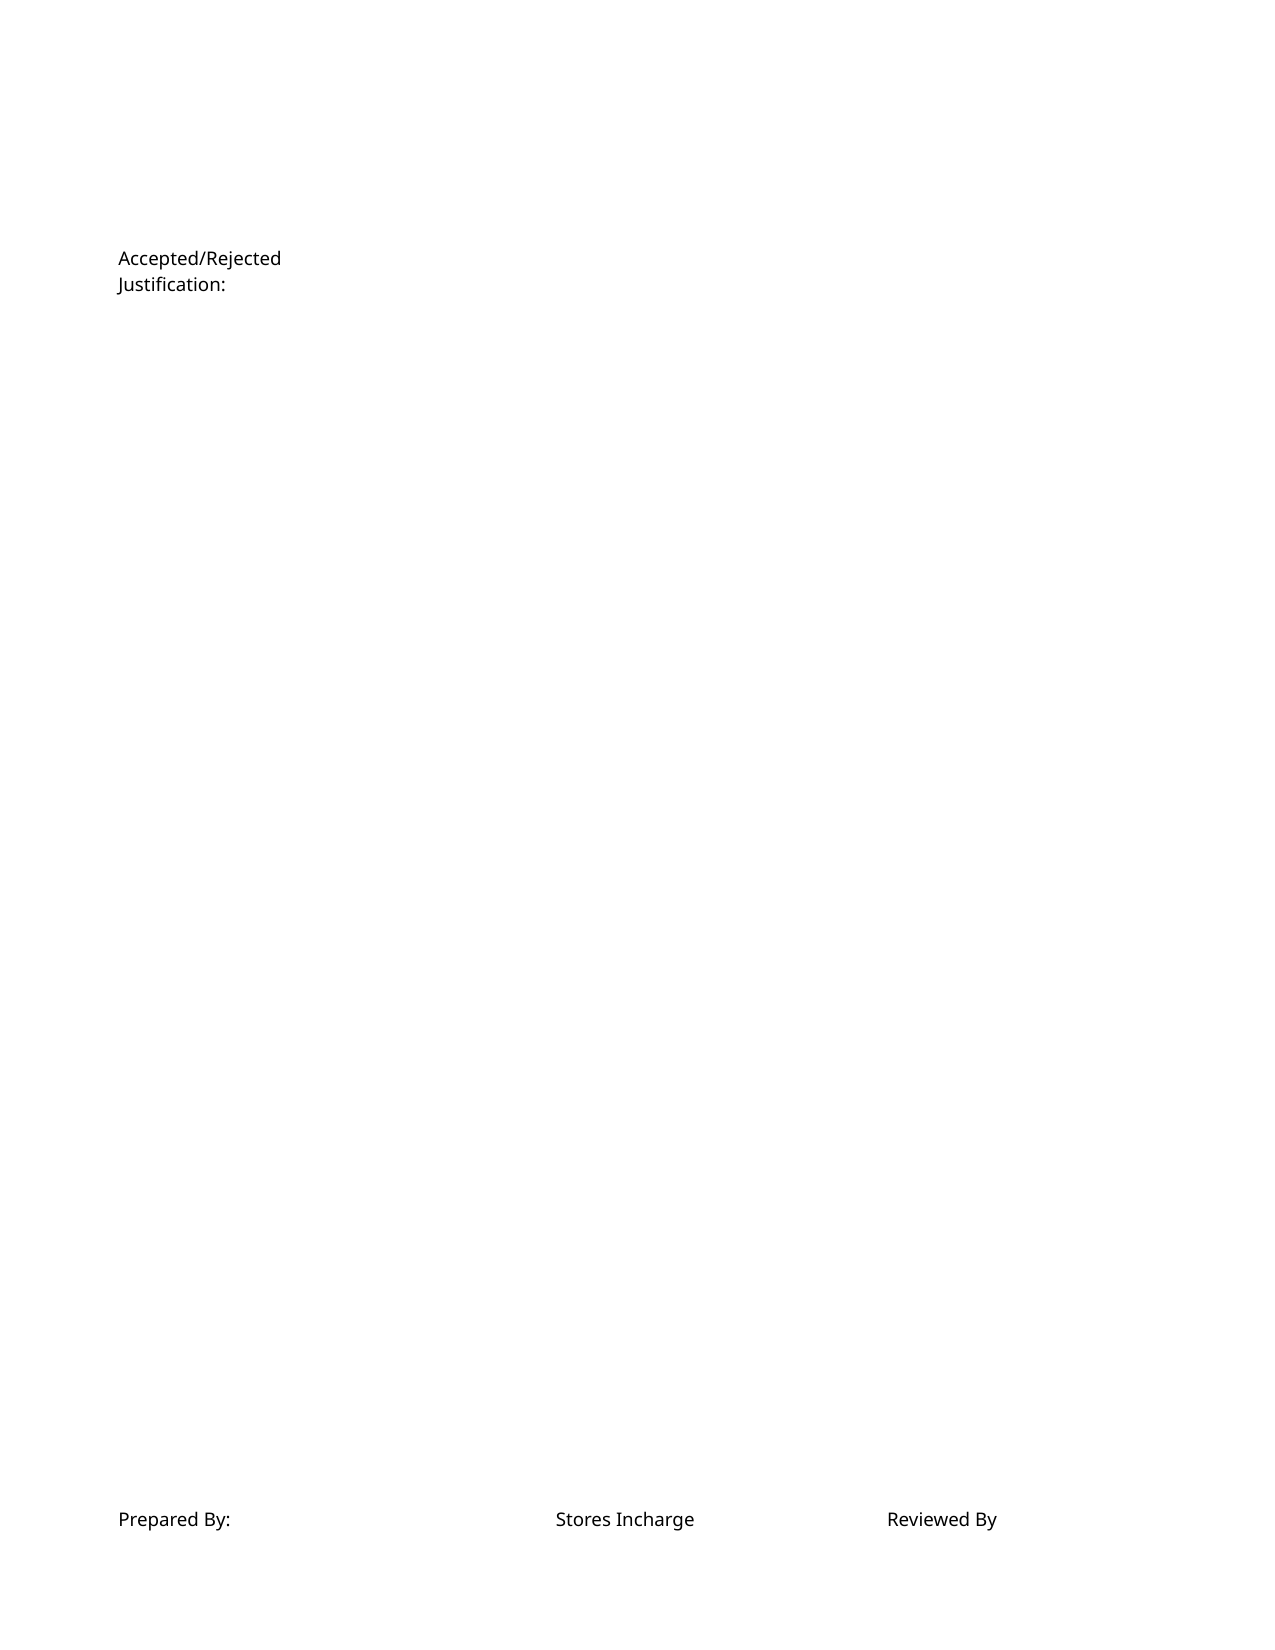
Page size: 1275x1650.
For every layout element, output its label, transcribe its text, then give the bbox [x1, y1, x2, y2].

text Accepted/Rejected [118, 246, 1157, 271]
text Justification: [118, 271, 1157, 297]
